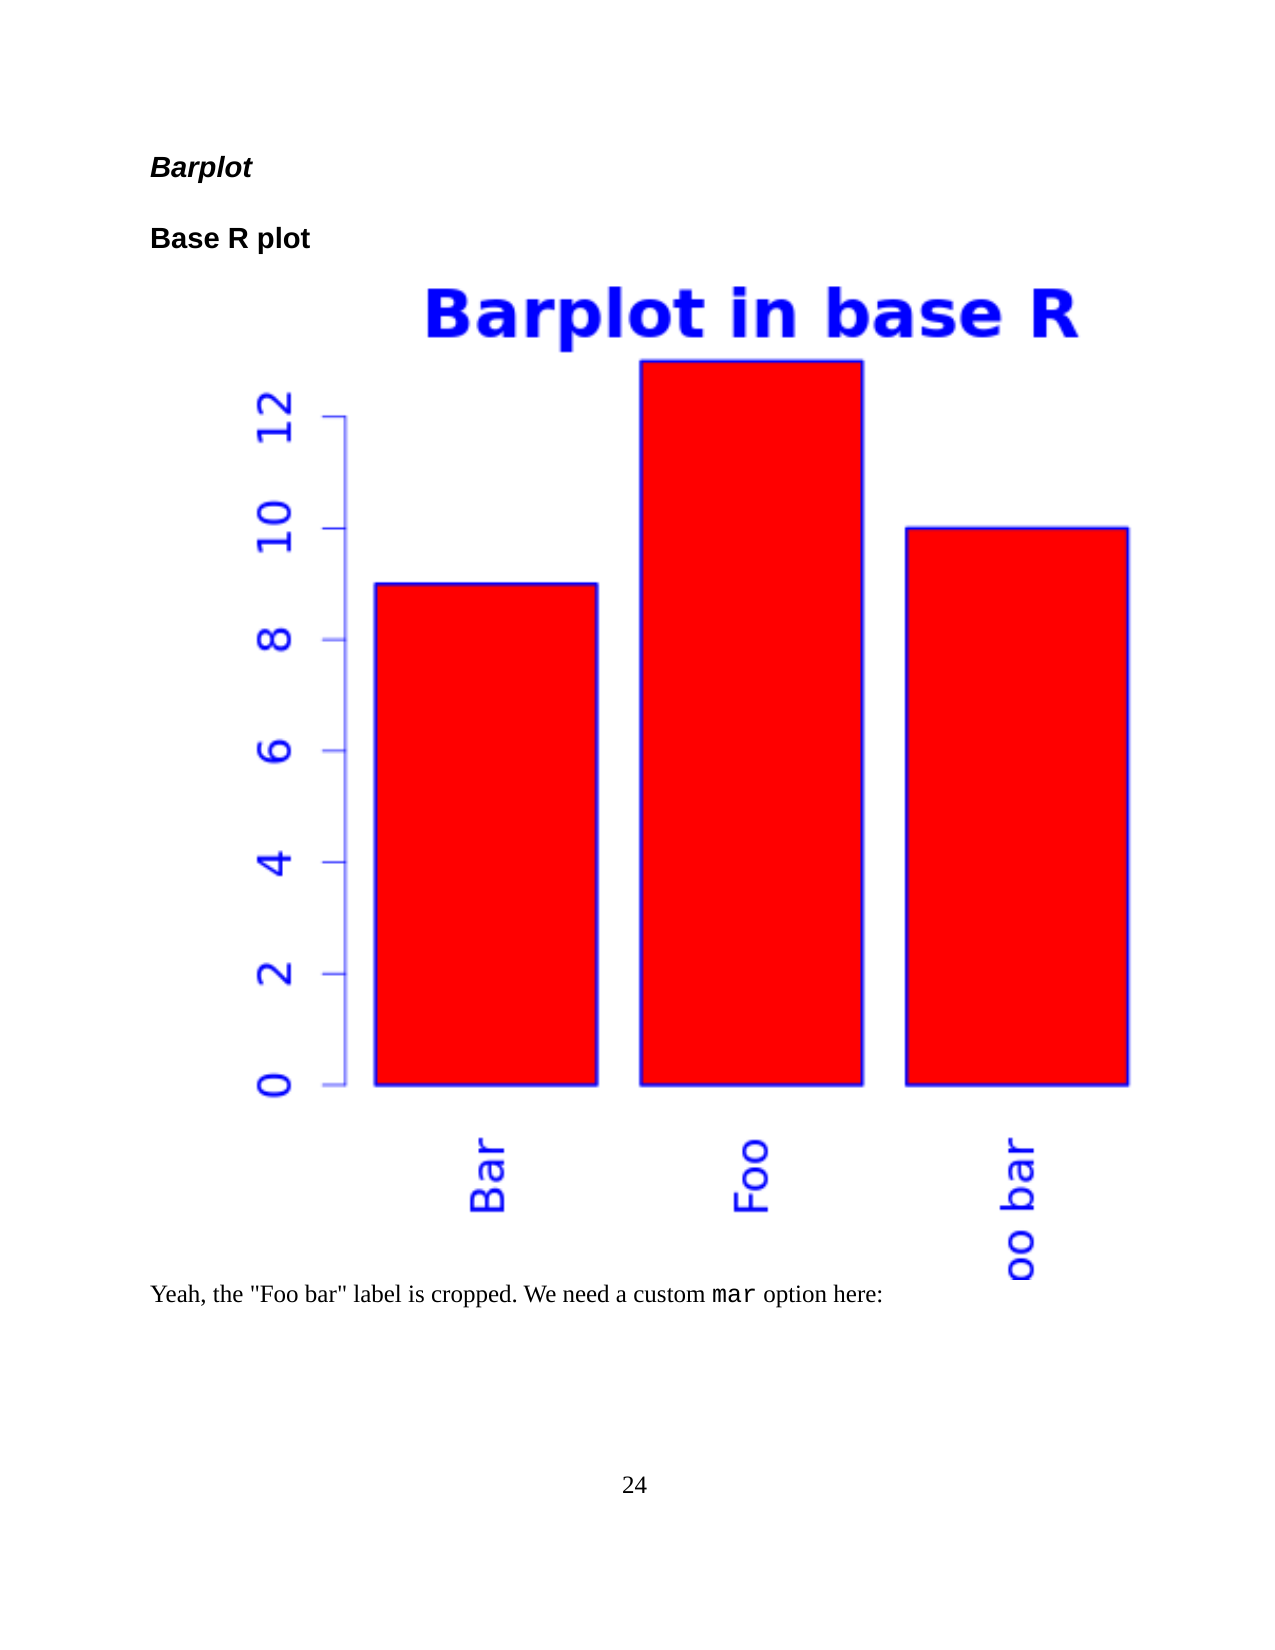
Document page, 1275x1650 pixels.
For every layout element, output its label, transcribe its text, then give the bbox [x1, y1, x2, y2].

subtitle Barplot [150, 150, 1125, 183]
picture [150, 267, 1163, 1280]
text Yeah, the "Foo bar" label is cropped. We need a custom mar option here: [150, 1280, 1125, 1310]
subtitle Base R plot [150, 221, 1125, 254]
